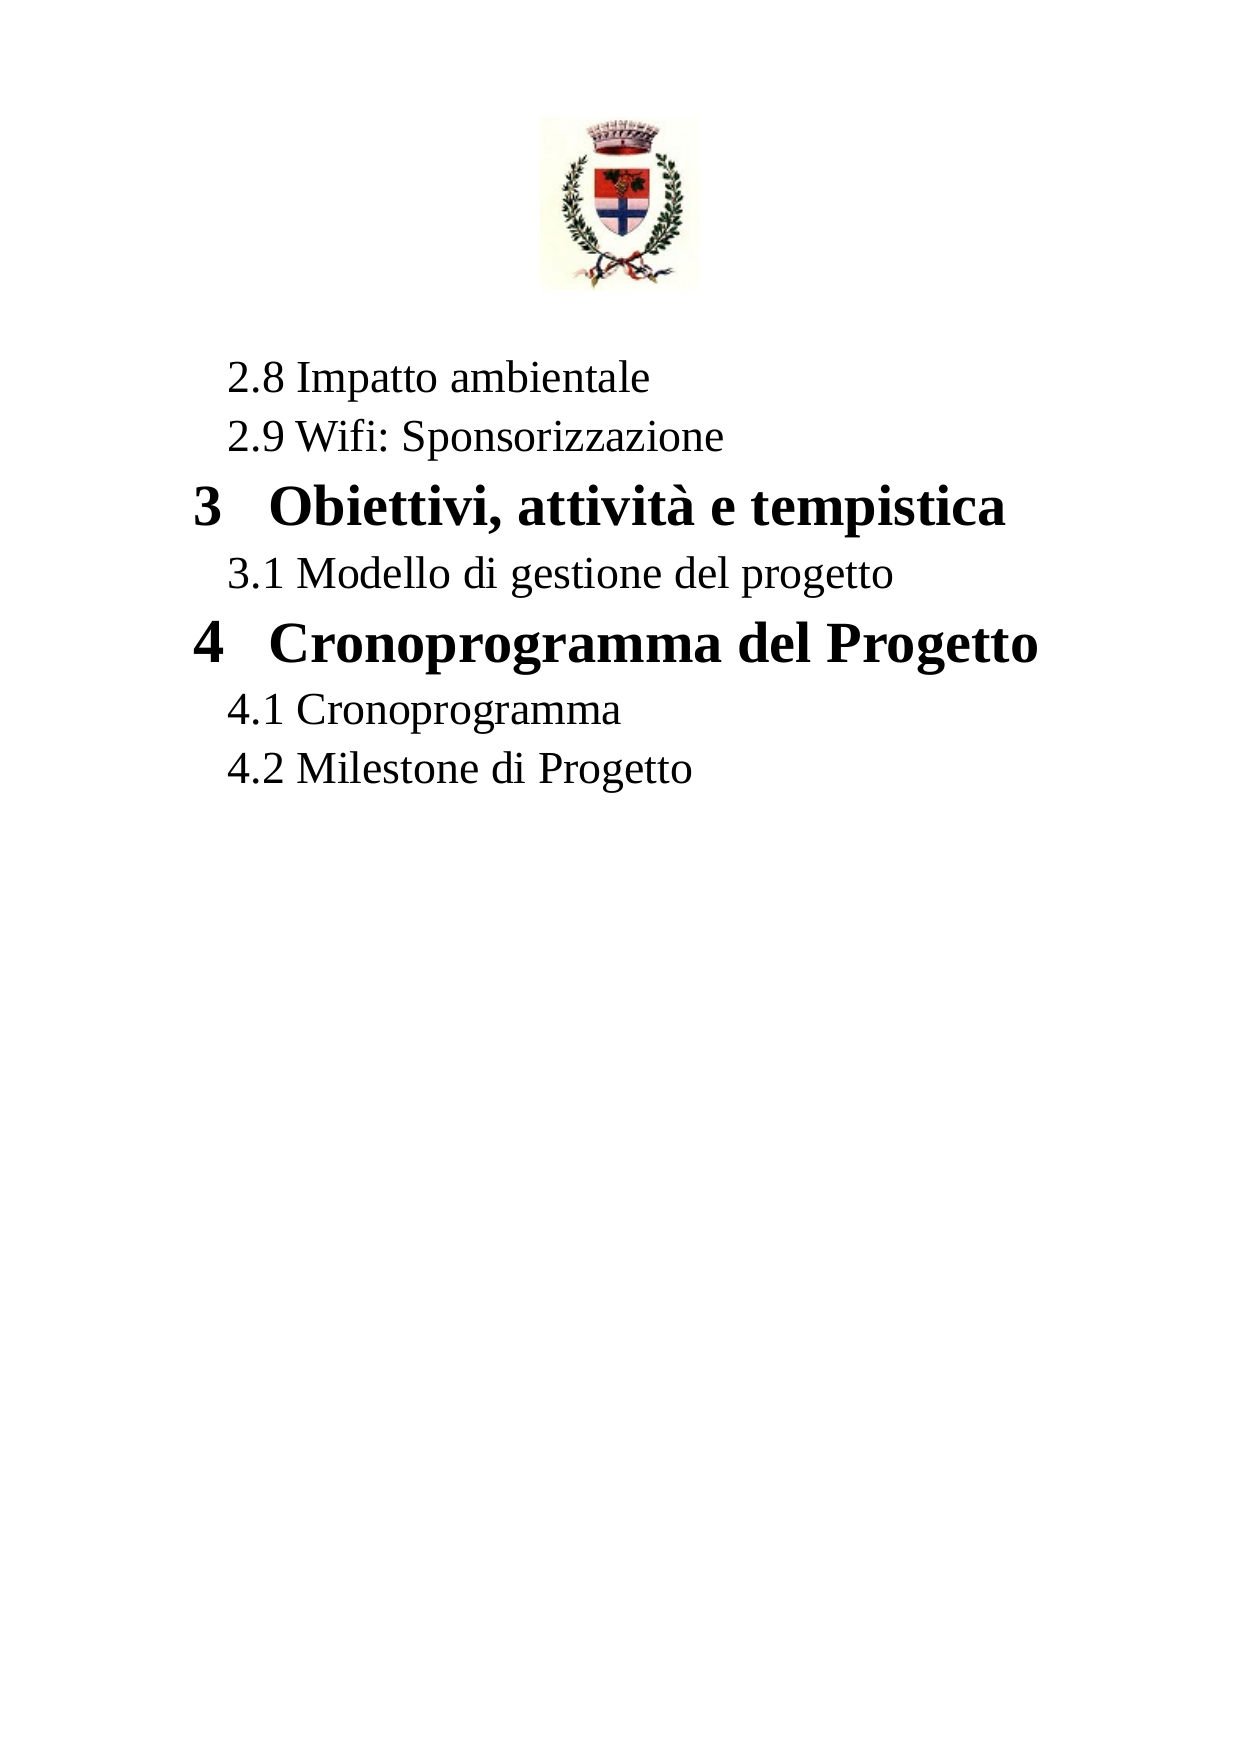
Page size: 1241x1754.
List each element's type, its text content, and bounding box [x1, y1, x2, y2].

text 4.2 Milestone di Progetto [118, 741, 1122, 793]
text 2.8 Impatto ambientale [118, 350, 1122, 402]
text 4 Cronoprogramma del Progetto [118, 604, 1122, 676]
text 2.9 Wifi: Sponsorizzazione [118, 408, 1122, 461]
picture [540, 117, 700, 291]
text 3.1 Modello di gestione del progetto [118, 545, 1122, 598]
text 4.1 Cronoprogramma [118, 682, 1122, 735]
text 3 Obiettivi, attività e tempistica [118, 467, 1122, 539]
